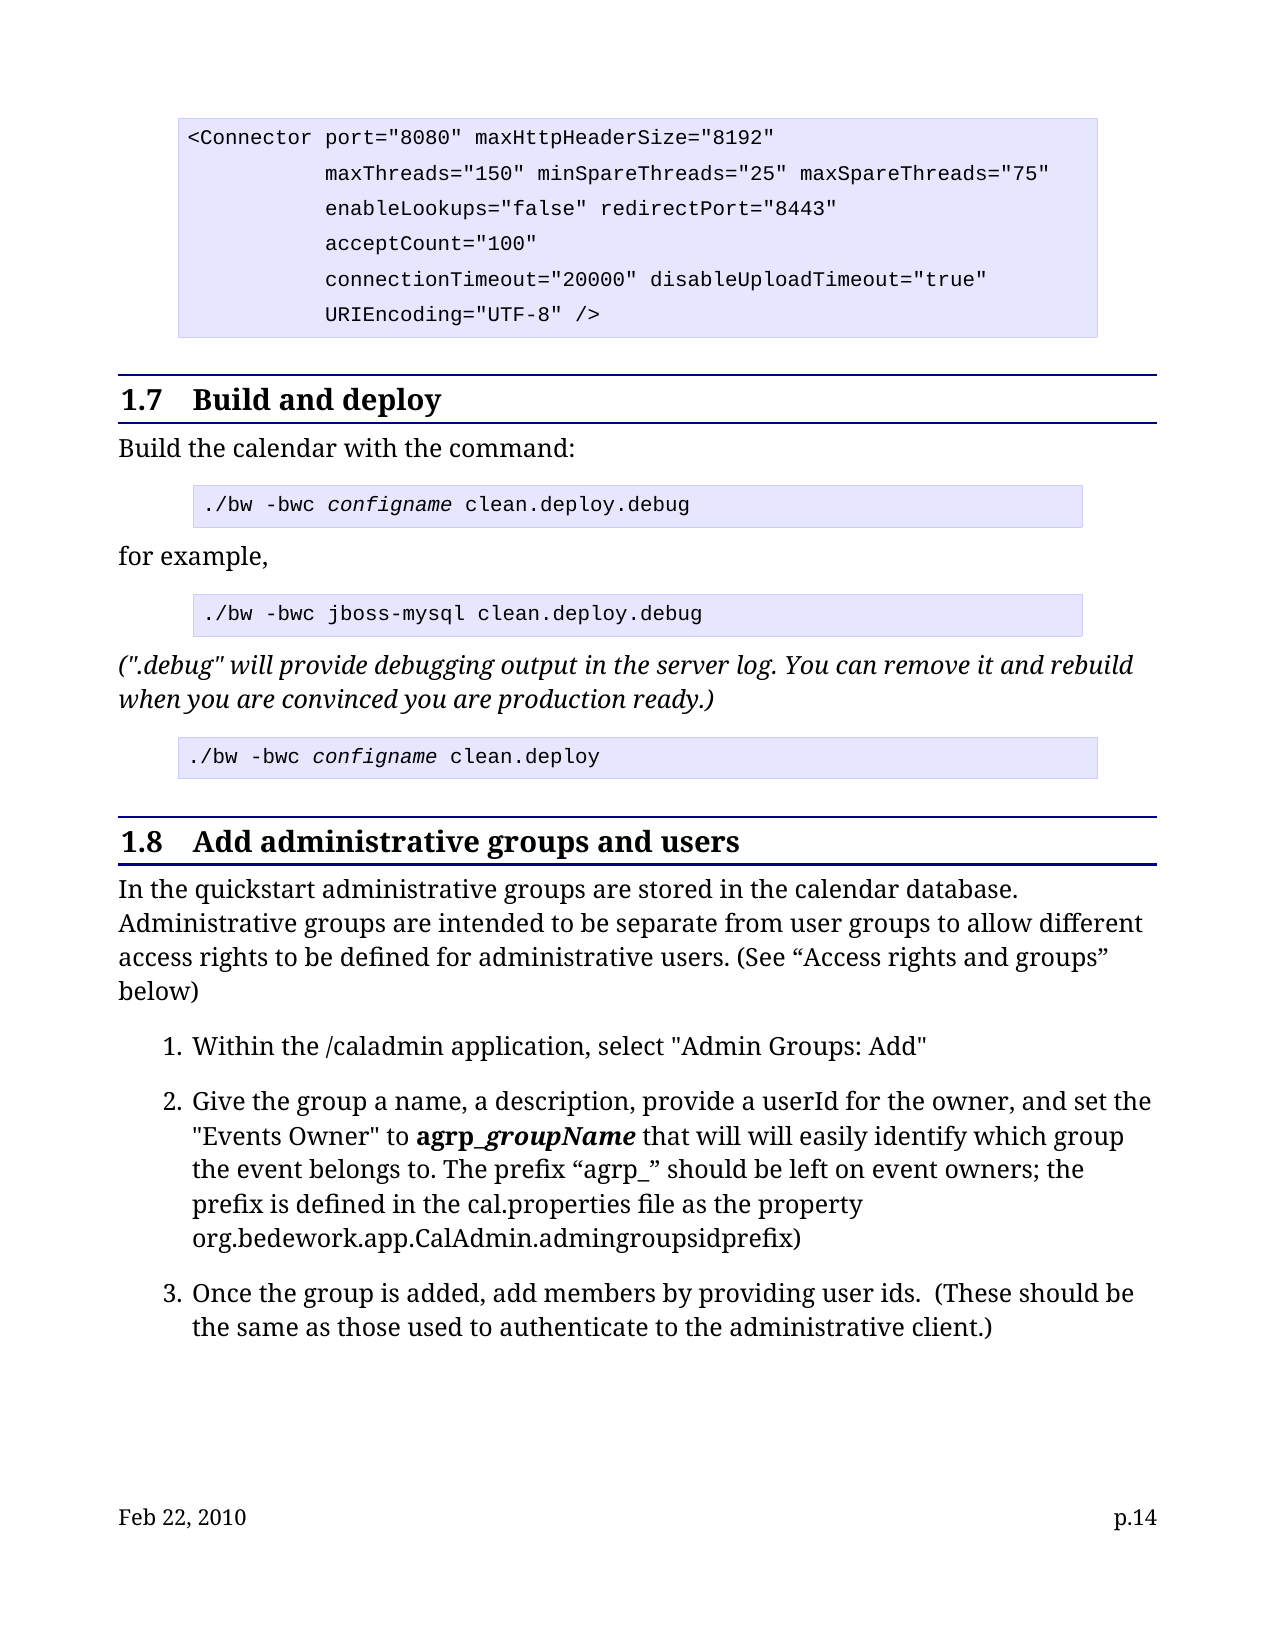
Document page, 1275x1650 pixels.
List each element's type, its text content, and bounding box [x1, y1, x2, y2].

text ./bw -bwc jboss-mysql clean.deploy.debug [194, 595, 1082, 636]
text Build the calendar with the command: [118, 430, 1157, 464]
subtitle Build and deploy [118, 376, 1157, 422]
text ./bw -bwc configname clean.deploy [179, 738, 1097, 778]
text URIEncoding="UTF-8" /> [179, 295, 1097, 337]
text maxThreads="150" minSpareThreads="25" maxSpareThreads="75" enableLookups="false" redirectPort="8443" [179, 153, 1097, 222]
text acceptCount="100" [179, 224, 1097, 257]
text ./bw -bwc configname clean.deploy.debug [194, 486, 1082, 527]
list Once the group is added, add members by providing user ids. (These should be the same as those used to authenticate to the administrative client.) [162, 1275, 1157, 1343]
list Within the /caladmin application, select "Admin Groups: Add" [162, 1029, 1157, 1063]
text connectionTimeout="20000" disableUploadTimeout="true" [179, 260, 1097, 292]
list Give the group a name, a description, provide a userId for the owner, and set the "Events Owner" to agrp_groupName that will will easily identify which group the event belongs to. The prefix “agrp_” should be left on event owners; the prefix is defined in the cal.properties file as the property org.bedework.app.CalAdmin.admingroupsidprefix) [162, 1084, 1157, 1254]
text for example, [118, 539, 1157, 573]
text (".debug" will provide debugging output in the server log. You can remove it and rebuild when you are convinced you are production ready.) [118, 647, 1157, 716]
subtitle Add administrative groups and users [118, 818, 1157, 863]
text In the quickstart administrative groups are stored in the calendar database. Administrative groups are intended to be separate from user groups to allow different access rights to be defined for administrative users. (See “Access rights and groups” below) [118, 872, 1157, 1008]
text <Connector port="8080" maxHttpHeaderSize="8192" [179, 119, 1097, 151]
